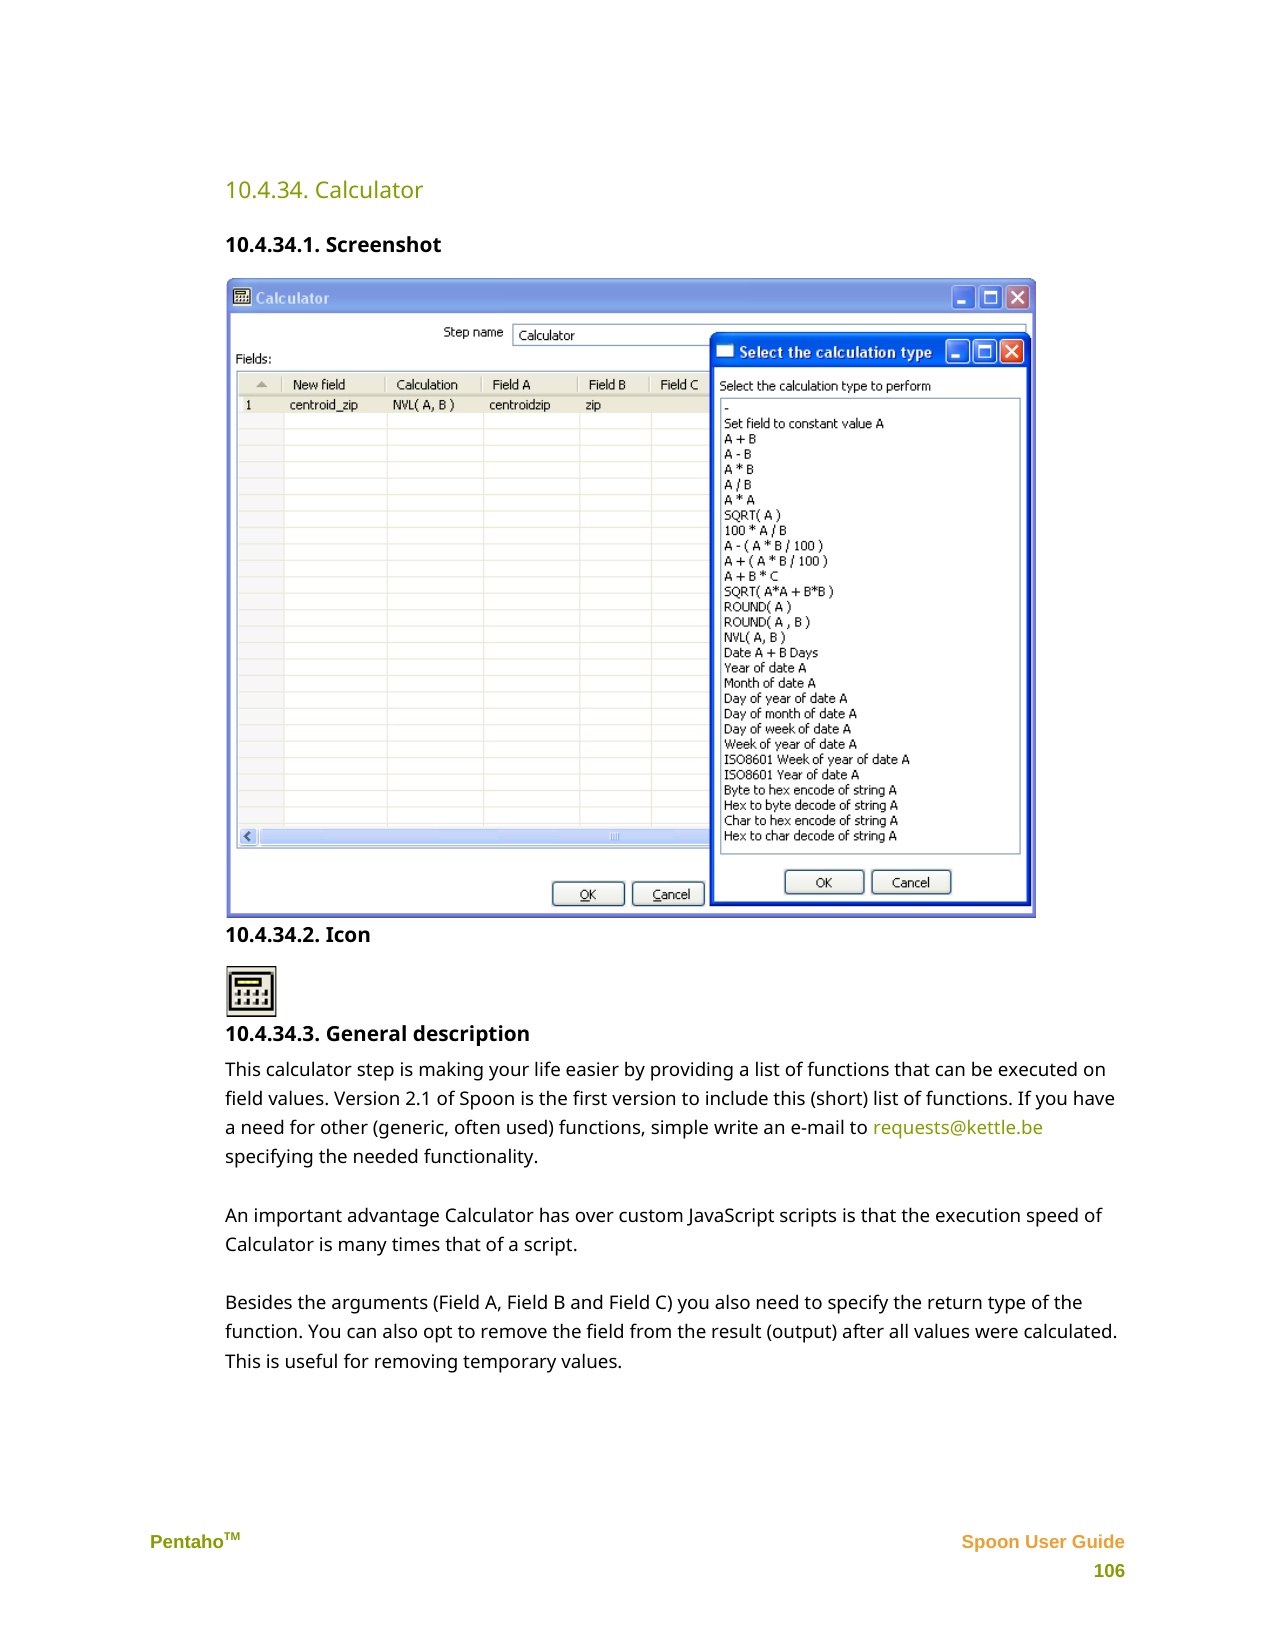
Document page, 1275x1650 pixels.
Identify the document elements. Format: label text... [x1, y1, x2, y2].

picture [226, 278, 1036, 918]
text This calculator step is making your life easier by providing a list of functions that can be executed on field values. Version 2.1 of Spoon is the first version to include this (short) list of functions. If you have a need for other (generic, often used) functions, simple write an e-mail to requests@kettle.be specifying the needed functionality. [225, 1053, 1125, 1170]
picture [226, 966, 277, 1017]
subtitle 10.4.34.2. Icon [225, 918, 1125, 948]
text Besides the arguments (Field A, Field B and Field C) you also need to specify the return type of the function. You can also opt to remove the field from the result (output) after all values were calculated. This is useful for removing temporary values. [225, 1286, 1125, 1374]
subtitle 10.4.34.1. Screenshot [225, 229, 1125, 258]
subtitle 10.4.34.3. General description [225, 964, 1125, 1047]
text An important advantage Calculator has over custom JavaScript scripts is that the execution speed of Calculator is many times that of a script. [225, 1199, 1125, 1257]
subtitle 10.4.34. Calculator [225, 175, 1125, 204]
